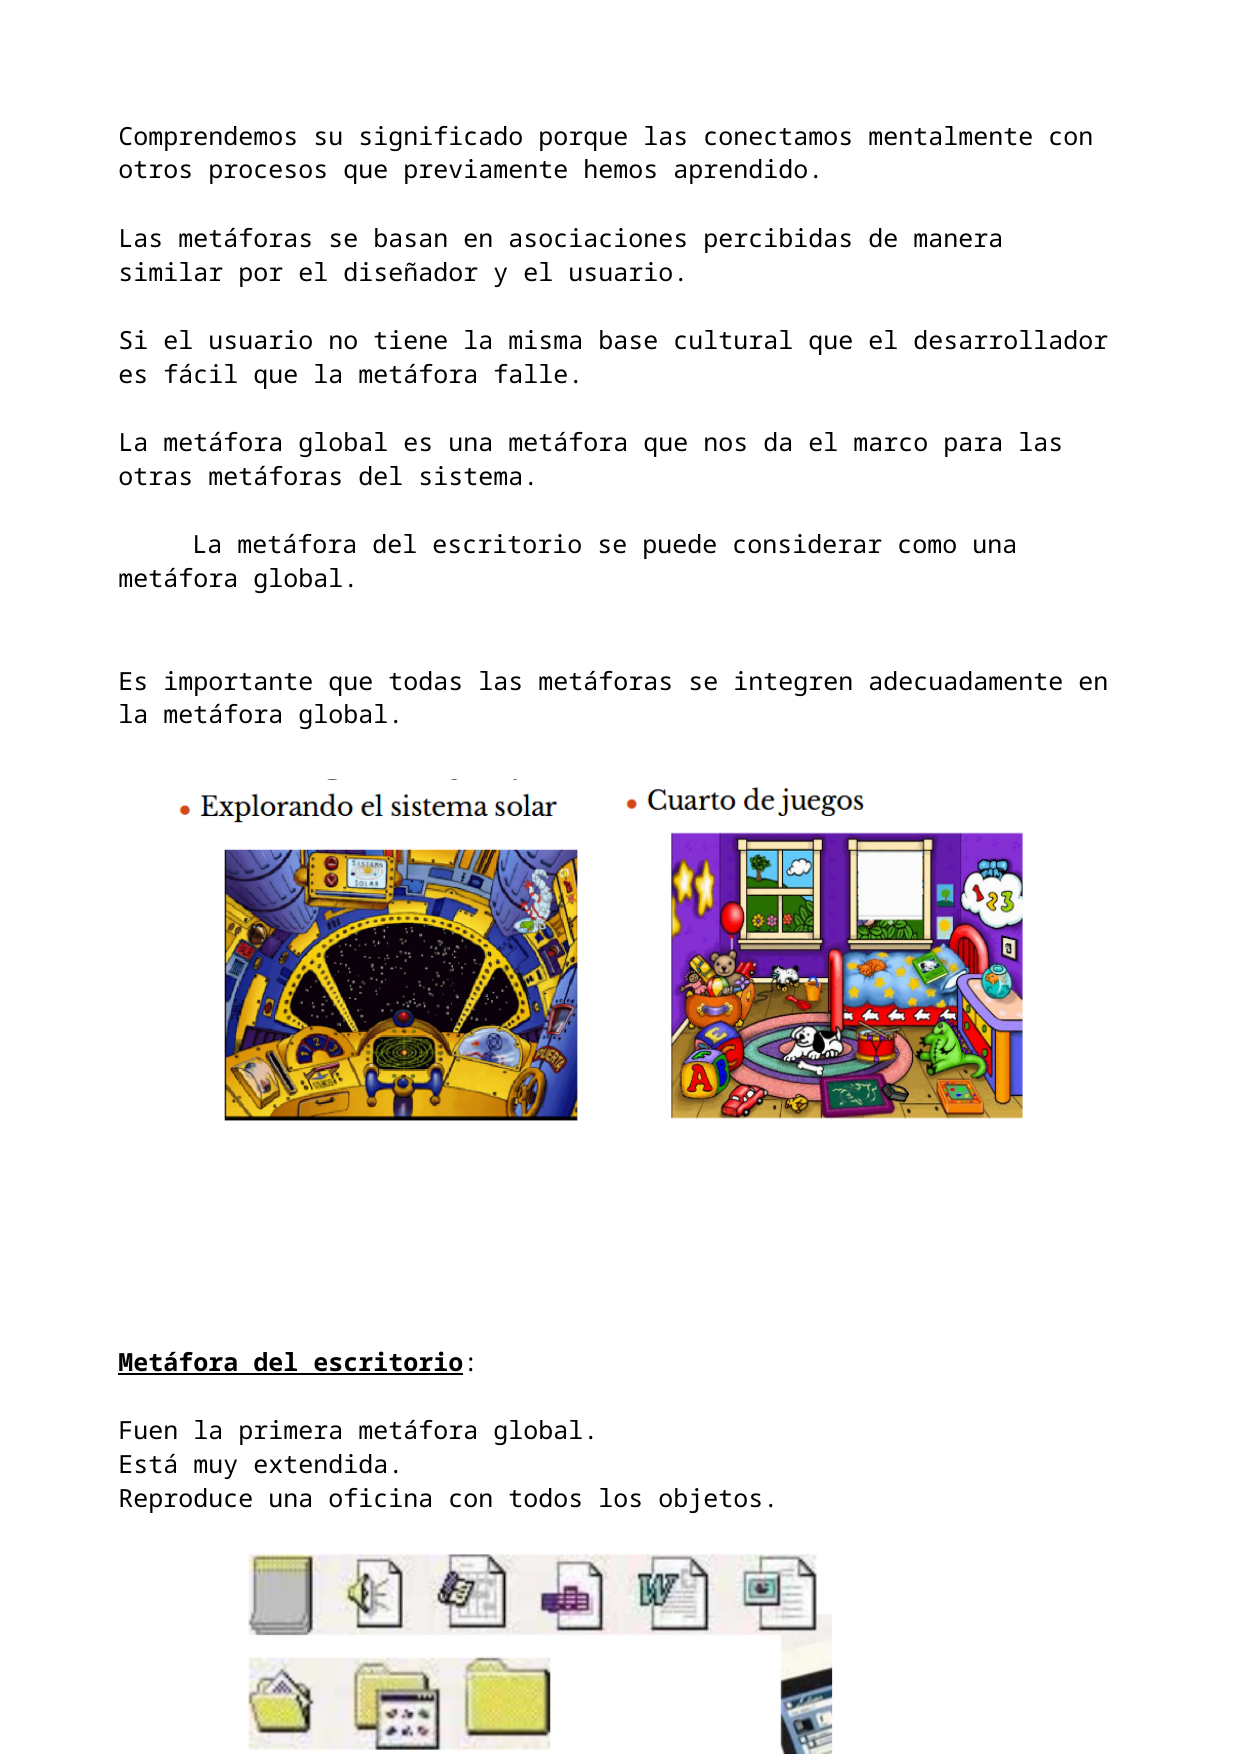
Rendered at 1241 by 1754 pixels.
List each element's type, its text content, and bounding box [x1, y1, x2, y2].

text Las metáforas se basan en asociaciones percibidas de manera similar por el diseñador y el usuario. [118, 220, 1122, 288]
text Fuen la primera metáfora global. [118, 1412, 1122, 1447]
picture [613, 777, 1039, 1132]
text Está muy extendida. [118, 1447, 1122, 1481]
text Es importante que todas las metáforas se integren adecuadamente en la metáfora global. [118, 663, 1122, 731]
text Reproduce una oficina con todos los objetos. [118, 1481, 1122, 1515]
text Metáfora del escritorio: [118, 1344, 1122, 1378]
text Comprendemos su significado porque las conectamos mentalmente con otros procesos que previamente hemos aprendido. [118, 118, 1122, 186]
text Si el usuario no tiene la misma base cultural que el desarrollador es fácil que la metáfora falle. [118, 322, 1122, 391]
picture [239, 1545, 833, 1754]
text La metáfora global es una metáfora que nos da el marco para las otras metáforas del sistema. [118, 425, 1122, 493]
text La metáfora del escritorio se puede considerar como una metáfora global. [118, 527, 1122, 595]
picture [161, 779, 601, 1141]
